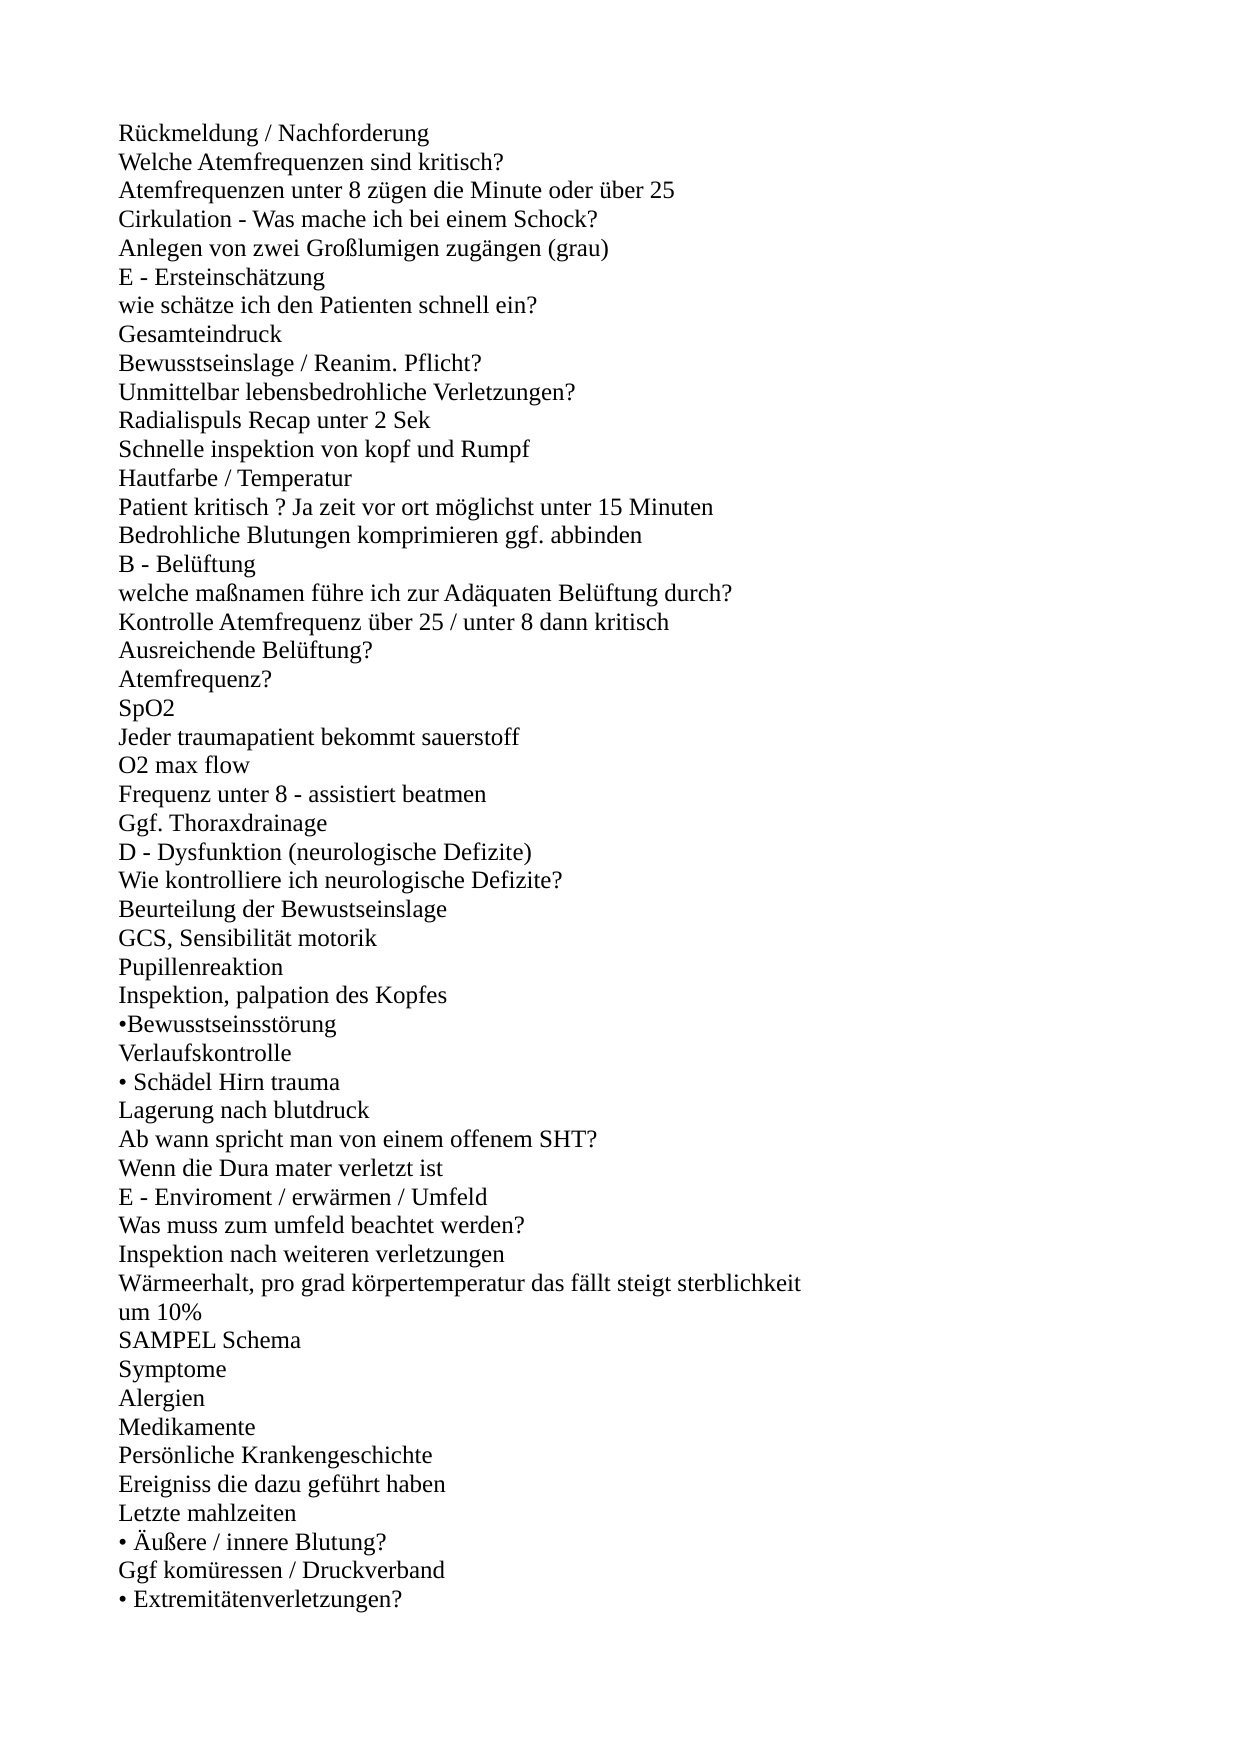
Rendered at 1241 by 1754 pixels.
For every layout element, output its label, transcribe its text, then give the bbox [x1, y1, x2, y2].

text Cirkulation - Was mache ich bei einem Schock? [118, 204, 1122, 233]
text Ggf. Thoraxdrainage [118, 808, 1122, 837]
text Jeder traumapatient bekommt sauerstoff [118, 722, 1122, 751]
text um 10% [118, 1297, 1122, 1326]
text • Schädel Hirn trauma [118, 1067, 1122, 1096]
text Frequenz unter 8 - assistiert beatmen [118, 779, 1122, 808]
text Unmittelbar lebensbedrohliche Verletzungen? [118, 377, 1122, 406]
text Schnelle inspektion von kopf und Rumpf [118, 434, 1122, 463]
text Pupillenreaktion [118, 952, 1122, 981]
text Anlegen von zwei Großlumigen zugängen (grau) [118, 233, 1122, 262]
text Ausreichende Belüftung? [118, 636, 1122, 664]
text E - Enviroment / erwärmen / Umfeld [118, 1182, 1122, 1211]
text Welche Atemfrequenzen sind kritisch? [118, 147, 1122, 176]
text Symptome [118, 1354, 1122, 1383]
text D - Dysfunktion (neurologische Defizite) [118, 837, 1122, 866]
text Gesamteindruck [118, 319, 1122, 348]
text Wie kontrolliere ich neurologische Defizite? [118, 866, 1122, 894]
text Letzte mahlzeiten [118, 1498, 1122, 1527]
text Atemfrequenzen unter 8 zügen die Minute oder über 25 [118, 176, 1122, 204]
text •Bewusstseinsstörung [118, 1009, 1122, 1038]
text SpO2 [118, 693, 1122, 722]
text Patient kritisch ? Ja zeit vor ort möglichst unter 15 Minuten [118, 492, 1122, 521]
text Bedrohliche Blutungen komprimieren ggf. abbinden [118, 521, 1122, 549]
text Inspektion nach weiteren verletzungen [118, 1239, 1122, 1268]
text B - Belüftung [118, 549, 1122, 578]
text wie schätze ich den Patienten schnell ein? [118, 291, 1122, 319]
text • Äußere / innere Blutung? [118, 1527, 1122, 1556]
text Was muss zum umfeld beachtet werden? [118, 1211, 1122, 1239]
text Persönliche Krankengeschichte [118, 1441, 1122, 1469]
text Hautfarbe / Temperatur [118, 463, 1122, 492]
text GCS, Sensibilität motorik [118, 923, 1122, 952]
text Bewusstseinslage / Reanim. Pflicht? [118, 348, 1122, 377]
text Atemfrequenz? [118, 664, 1122, 693]
text Radialispuls Recap unter 2 Sek [118, 406, 1122, 434]
text Rückmeldung / Nachforderung [118, 118, 1122, 147]
text Wärmeerhalt, pro grad körpertemperatur das fällt steigt sterblichkeit [118, 1268, 1122, 1297]
text Medikamente [118, 1412, 1122, 1441]
text O2 max flow [118, 751, 1122, 779]
text • Extremitätenverletzungen? [118, 1584, 1122, 1613]
text Wenn die Dura mater verletzt ist [118, 1153, 1122, 1182]
text welche maßnamen führe ich zur Adäquaten Belüftung durch? [118, 578, 1122, 607]
text Kontrolle Atemfrequenz über 25 / unter 8 dann kritisch [118, 607, 1122, 636]
text Inspektion, palpation des Kopfes [118, 981, 1122, 1009]
text Verlaufskontrolle [118, 1038, 1122, 1067]
text Ereigniss die dazu geführt haben [118, 1469, 1122, 1498]
text Alergien [118, 1383, 1122, 1412]
text SAMPEL Schema [118, 1326, 1122, 1354]
text Ab wann spricht man von einem offenem SHT? [118, 1124, 1122, 1153]
text Lagerung nach blutdruck [118, 1096, 1122, 1124]
text Beurteilung der Bewustseinslage [118, 894, 1122, 923]
text E - Ersteinschätzung [118, 262, 1122, 291]
text Ggf komüressen / Druckverband [118, 1556, 1122, 1584]
